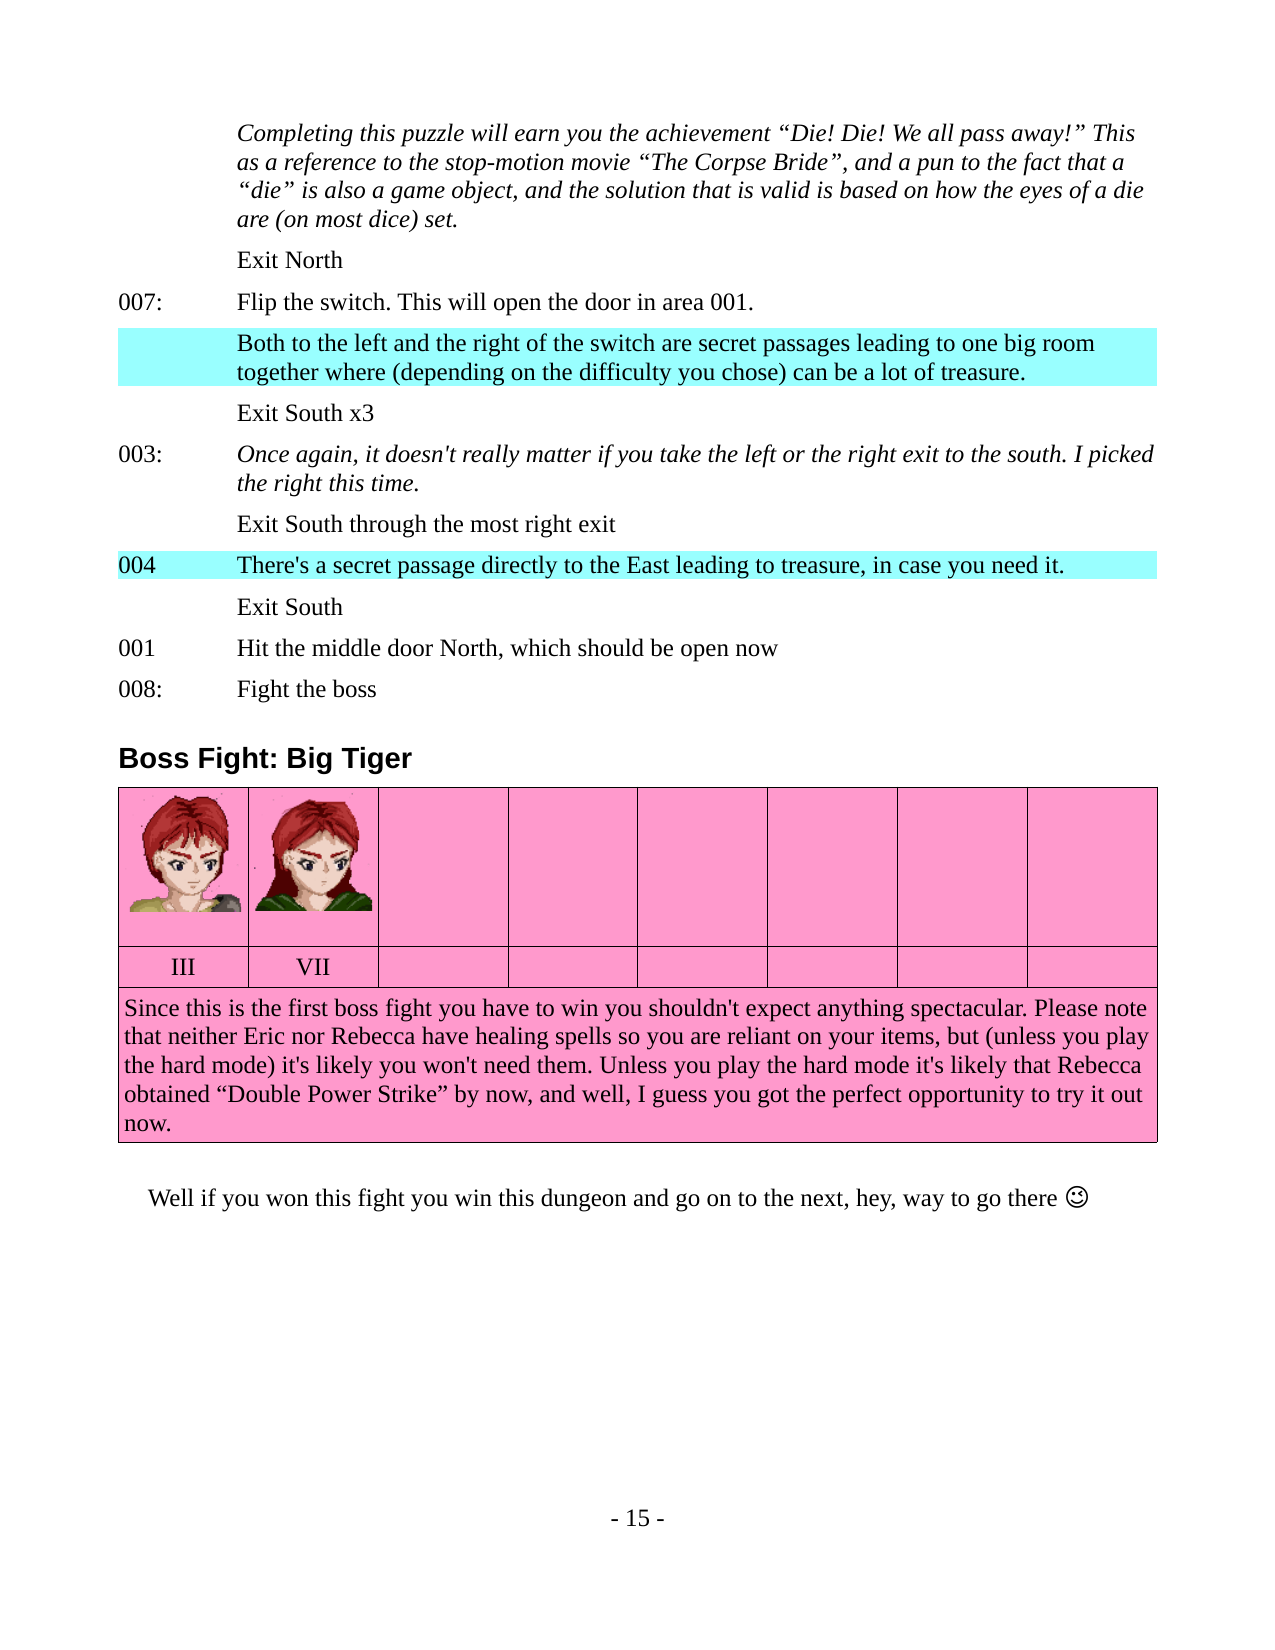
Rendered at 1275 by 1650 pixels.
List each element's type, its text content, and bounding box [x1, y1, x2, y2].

table_cell [379, 947, 508, 987]
text Well if you won this fight you win this dungeon and go on to the next, hey, way to go there 😉 [118, 1183, 1157, 1212]
table_header [638, 788, 767, 946]
table_cell [898, 947, 1027, 987]
table_header [509, 788, 637, 946]
table_header [119, 788, 248, 792]
picture [124, 792, 242, 912]
text 001 Hit the middle door North, which should be open now [118, 633, 1157, 662]
picture [253, 792, 373, 911]
table_header [898, 788, 1027, 946]
subtitle Boss Fight: Big Tiger [118, 741, 1157, 774]
text 003: Once again, it doesn't really matter if you take the left or the right exit to the south. I picked the right this time. [118, 439, 1157, 497]
table_cell Since this is the first boss fight you have to win you shouldn't expect anything spectacular. Please note that neither Eric nor Rebecca have healing spells so you are reliant on your items, but (unless you play the hard mode) it's likely you won't need them. Unless you play the hard mode it's likely that Rebecca obtained “Double Power Strike” by now, and well, I guess you got the perfect opportunity to try it out now. [119, 988, 1157, 1142]
table_header [1028, 788, 1157, 946]
table_cell VII [249, 947, 378, 987]
table_header [249, 793, 378, 946]
text 004 There's a secret passage directly to the East leading to treasure, in case you need it. [118, 551, 1157, 579]
table_header [379, 788, 508, 946]
text Exit South [118, 592, 1157, 621]
table_cell [509, 947, 637, 987]
text Both to the left and the right of the switch are secret passages leading to one big room together where (depending on the difficulty you chose) can be a lot of treasure. [118, 328, 1157, 386]
table_cell [1028, 947, 1157, 987]
table_header [768, 788, 897, 946]
text Exit North [118, 246, 1157, 274]
text Exit South x3 [118, 398, 1157, 427]
table_header [119, 793, 248, 946]
text 008: Fight the boss [118, 674, 1157, 703]
text Exit South through the most right exit [118, 509, 1157, 538]
table_header [249, 788, 378, 792]
text Completing this puzzle will earn you the achievement “Die! Die! We all pass away!” This as a reference to the stop-motion movie “The Corpse Bride”, and a pun to the fact that a “die” is also a game object, and the solution that is valid is based on how the eyes of a die are (on most dice) set. [118, 118, 1157, 233]
text 007: Flip the switch. This will open the door in area 001. [118, 287, 1157, 316]
table_cell III [119, 947, 248, 987]
table_cell [768, 947, 897, 987]
table_cell [638, 947, 767, 987]
